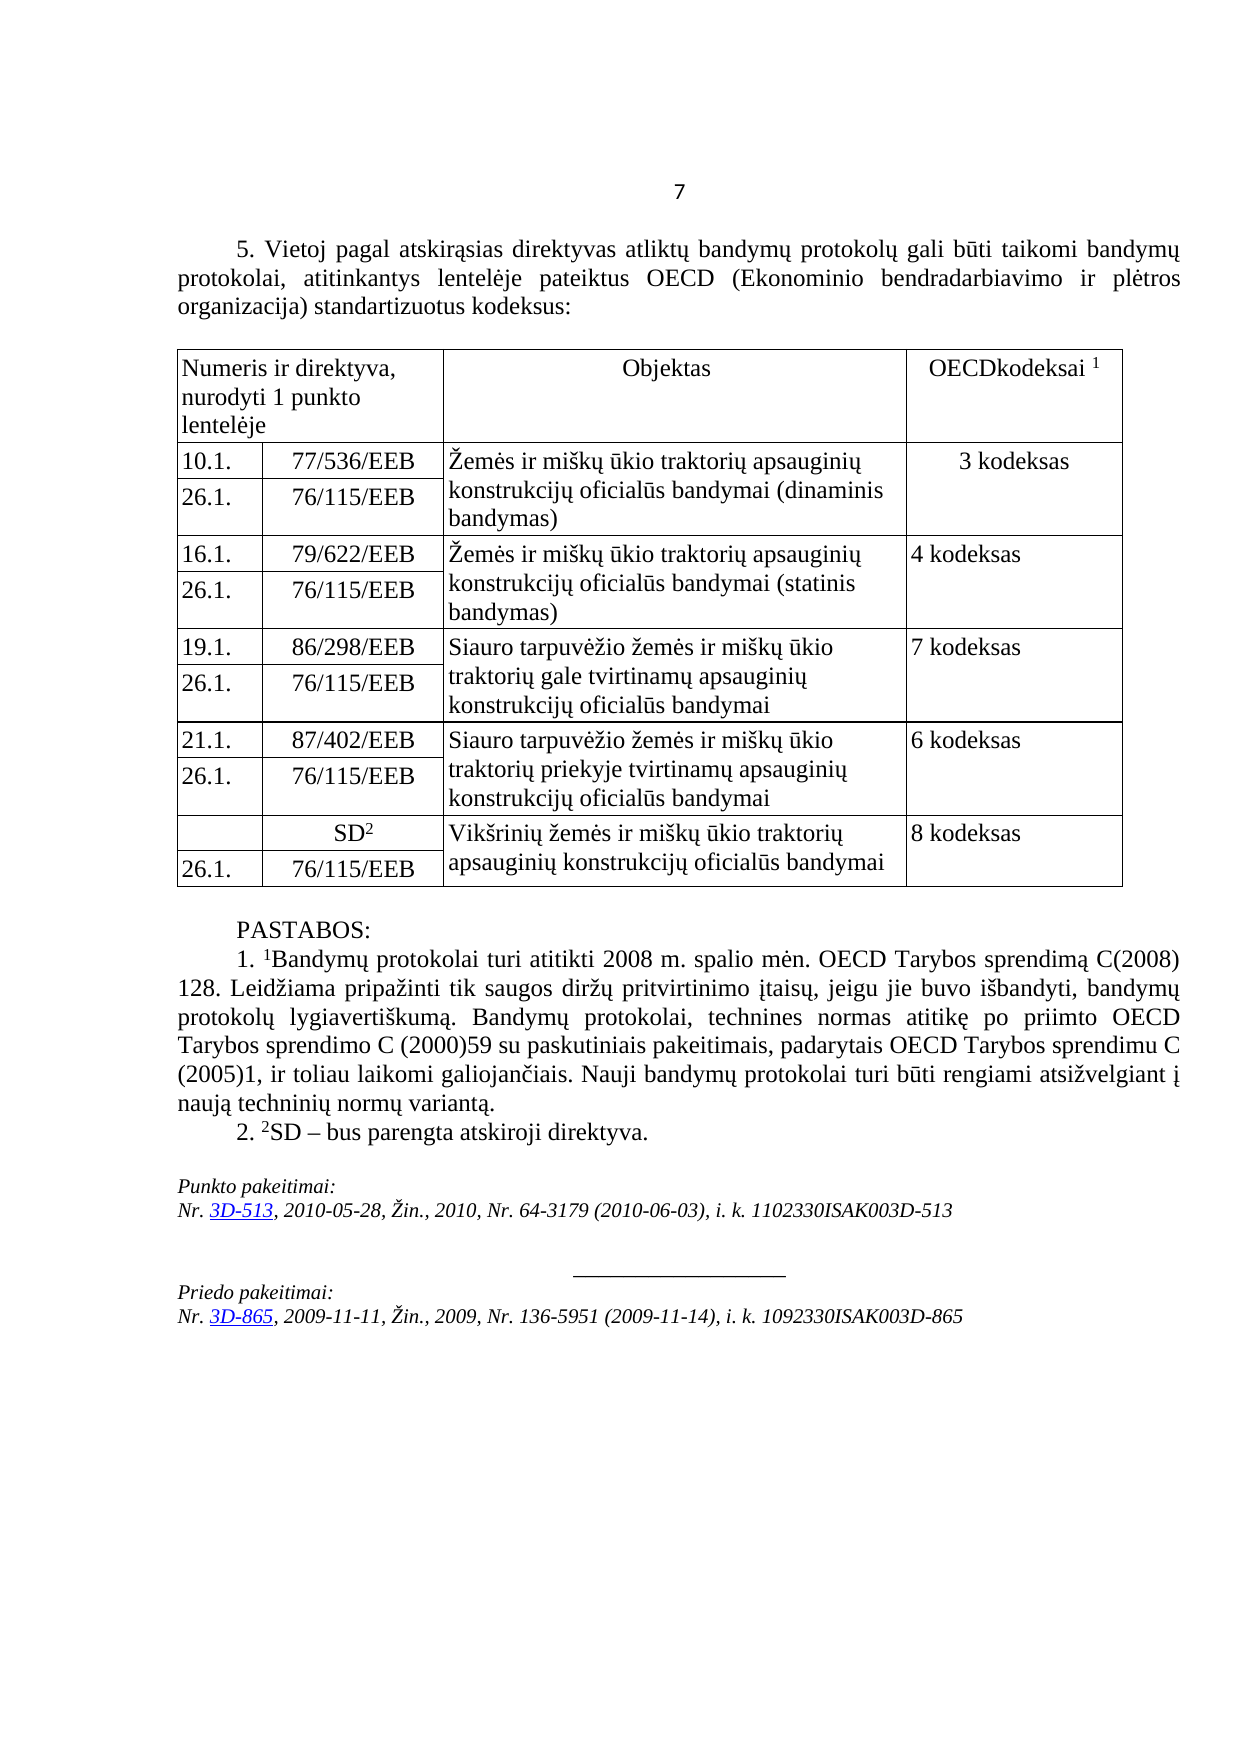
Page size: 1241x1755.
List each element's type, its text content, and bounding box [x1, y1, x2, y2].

table_cell 4 kodeksas [907, 536, 1122, 628]
table_cell 86/298/EEB [263, 629, 443, 664]
table_cell 76/115/EEB [263, 665, 443, 721]
table_cell 76/115/EEB [263, 479, 443, 535]
text Punkto pakeitimai: [177, 1174, 1181, 1198]
text 2. 2SD – bus parengta atskiroji direktyva. [177, 1117, 1181, 1146]
table_cell 76/115/EEB [263, 851, 443, 886]
table_header Objektas [444, 350, 906, 442]
text Nr. 3D-865, 2009-11-11, Žin., 2009, Nr. 136-5951 (2009-11-14), i. k. 1092330ISAK003D-865 [177, 1304, 1181, 1328]
table_cell 26.1. [178, 758, 262, 814]
text Priedo pakeitimai: [177, 1280, 1181, 1304]
table_cell 76/115/EEB [263, 572, 443, 628]
table_cell 21.1. [178, 723, 262, 757]
table_cell 19.1. [178, 629, 262, 664]
text 1. 1Bandymų protokolai turi atitikti 2008 m. spalio mėn. OECD Tarybos sprendimą C(2008) 128. Leidžiama pripažinti tik saugos diržų pritvirtinimo įtaisų, jeigu jie buvo išbandyti, bandymų protokolų lygiavertiškumą. Bandymų protokolai, technines normas atitikę po priimto OECD Tarybos sprendimo C (2000)59 su paskutiniais pakeitimais, padarytais OECD Tarybos sprendimu C (2005)1, ir toliau laikomi galiojančiais. Nauji bandymų protokolai turi būti rengiami atsižvelgiant į naują techninių normų variantą. [177, 944, 1181, 1117]
table_cell 77/536/EEB [263, 443, 443, 478]
table_cell 76/115/EEB [263, 758, 443, 814]
table_cell Siauro tarpuvėžio žemės ir miškų ūkio traktorių priekyje tvirtinamų apsauginių konstrukcijų oficialūs bandymai [444, 723, 906, 814]
table_cell Žemės ir miškų ūkio traktorių apsauginių konstrukcijų oficialūs bandymai (dinaminis bandymas) [444, 443, 906, 535]
table_cell 10.1. [178, 443, 262, 478]
text 5. Vietoj pagal atskirąsias direktyvas atliktų bandymų protokolų gali būti taikomi bandymų protokolai, atitinkantys lentelėje pateiktus OECD (Ekonominio bendradarbiavimo ir plėtros organizacija) standartizuotus kodeksus: [177, 234, 1181, 320]
table_cell 26.1. [178, 572, 262, 628]
table_cell 3 kodeksas [907, 443, 1122, 535]
table_cell 7 kodeksas [907, 629, 1122, 721]
table_cell Vikšrinių žemės ir miškų ūkio traktorių apsauginių konstrukcijų oficialūs bandymai [444, 816, 906, 886]
table_cell [178, 816, 262, 850]
table_cell 8 kodeksas [907, 816, 1122, 886]
table_cell 16.1. [178, 536, 262, 571]
table_cell Siauro tarpuvėžio žemės ir miškų ūkio traktorių gale tvirtinamų apsauginių konstrukcijų oficialūs bandymai [444, 629, 906, 721]
table_cell 87/402/EEB [263, 723, 443, 757]
table_cell 6 kodeksas [907, 723, 1122, 814]
table_header Numeris ir direktyva, nurodyti 1 punkto lentelėje [178, 350, 443, 442]
text Nr. 3D-513, 2010-05-28, Žin., 2010, Nr. 64-3179 (2010-06-03), i. k. 1102330ISAK003D-513 [177, 1198, 1181, 1222]
table_cell 26.1. [178, 851, 262, 886]
text _________________ [177, 1251, 1181, 1280]
table_cell Žemės ir miškų ūkio traktorių apsauginių konstrukcijų oficialūs bandymai (statinis bandymas) [444, 536, 906, 628]
table_cell SD2 [263, 816, 443, 850]
table_cell 26.1. [178, 665, 262, 721]
table_cell 26.1. [178, 479, 262, 535]
text PASTABOS: [177, 916, 1181, 944]
table_header OECDkodeksai 1 [907, 350, 1122, 442]
table_cell 79/622/EEB [263, 536, 443, 571]
